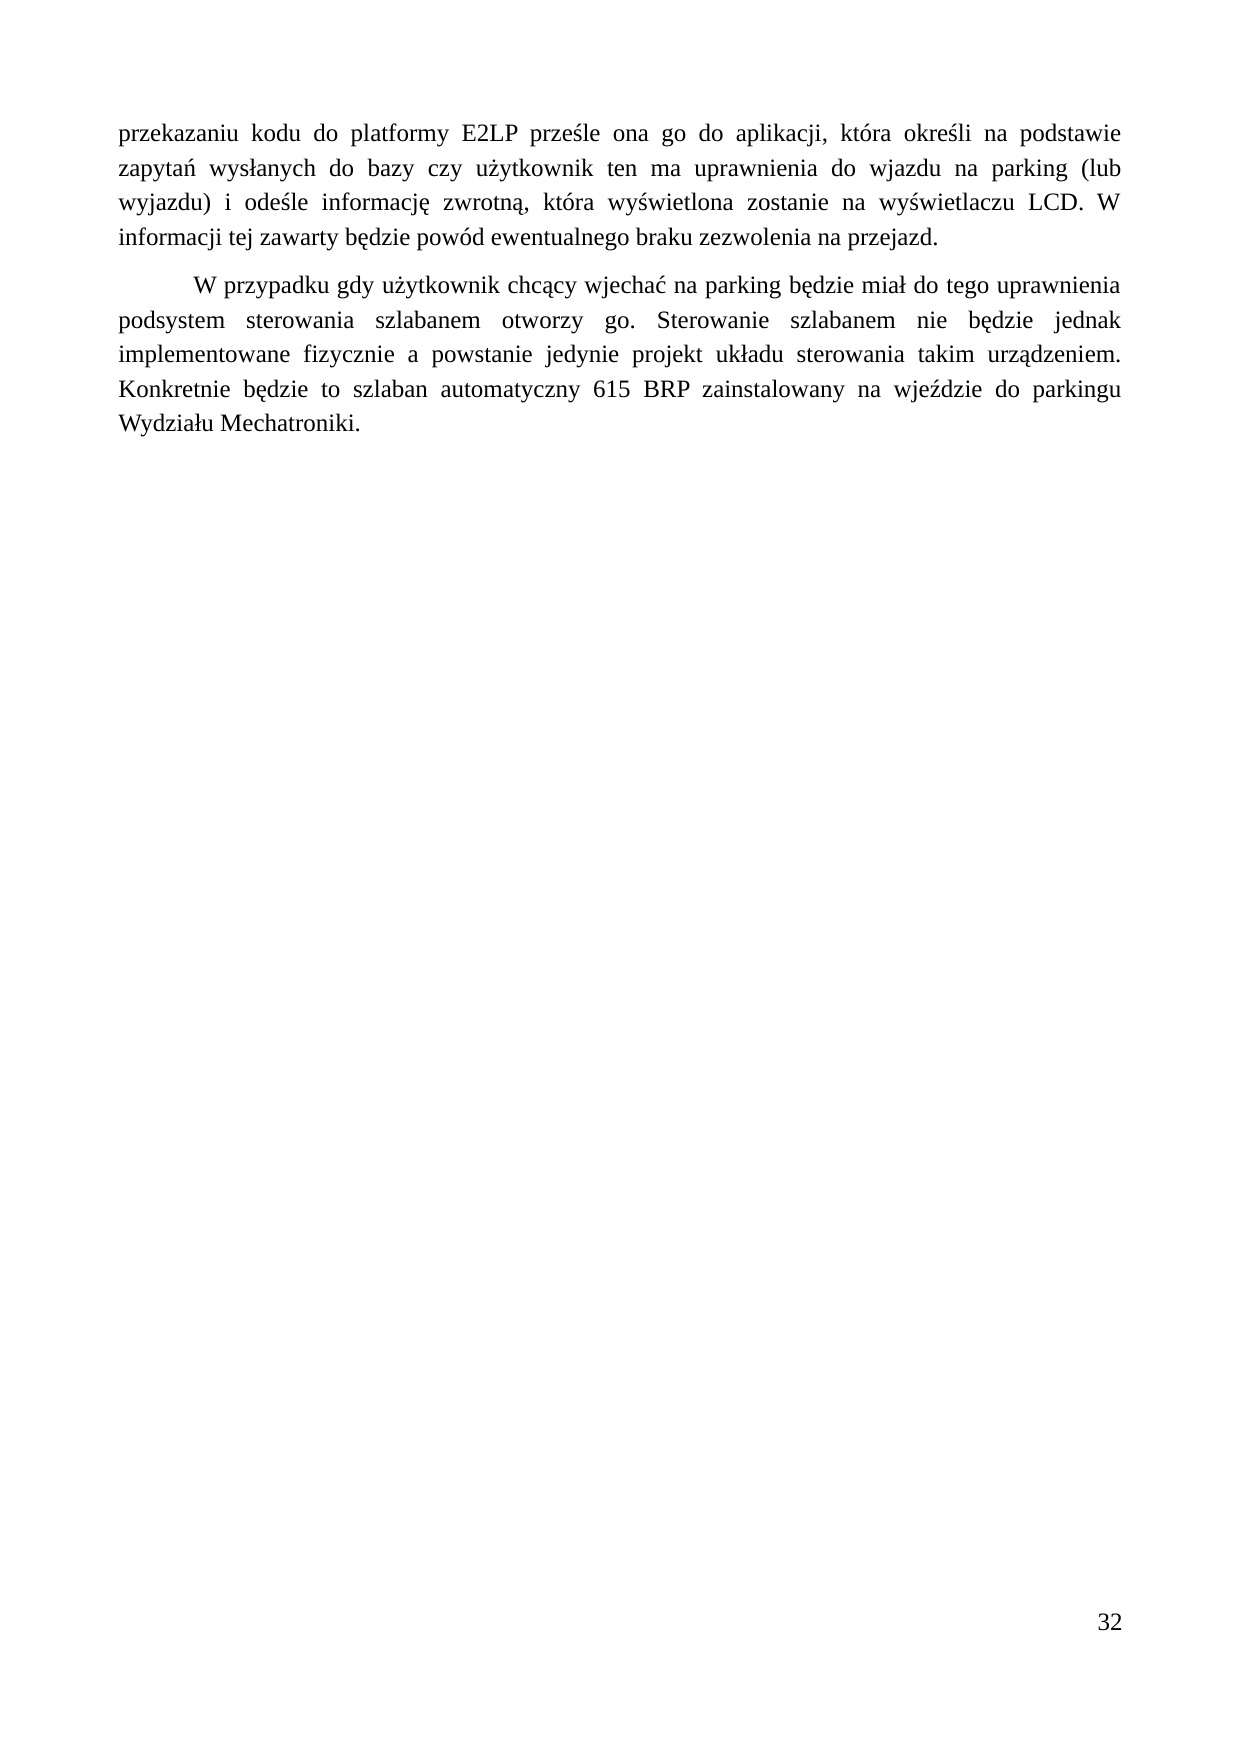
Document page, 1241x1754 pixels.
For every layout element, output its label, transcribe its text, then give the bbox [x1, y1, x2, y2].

text W przypadku gdy użytkownik chcący wjechać na parking będzie miał do tego uprawnienia podsystem sterowania szlabanem otworzy go. Sterowanie szlabanem nie będzie jednak implementowane fizycznie a powstanie jedynie projekt układu sterowania takim urządzeniem. Konkretnie będzie to szlaban automatyczny 615 BRP zainstalowany na wjeździe do parkingu Wydziału Mechatroniki. [118, 271, 1122, 437]
text przekazaniu kodu do platformy E2LP prześle ona go do aplikacji, która określi na podstawie zapytań wysłanych do bazy czy użytkownik ten ma uprawnienia do wjazdu na parking (lub wyjazdu) i odeśle informację zwrotną, która wyświetlona zostanie na wyświetlaczu LCD. W informacji tej zawarty będzie powód ewentualnego braku zezwolenia na przejazd. [118, 118, 1122, 250]
